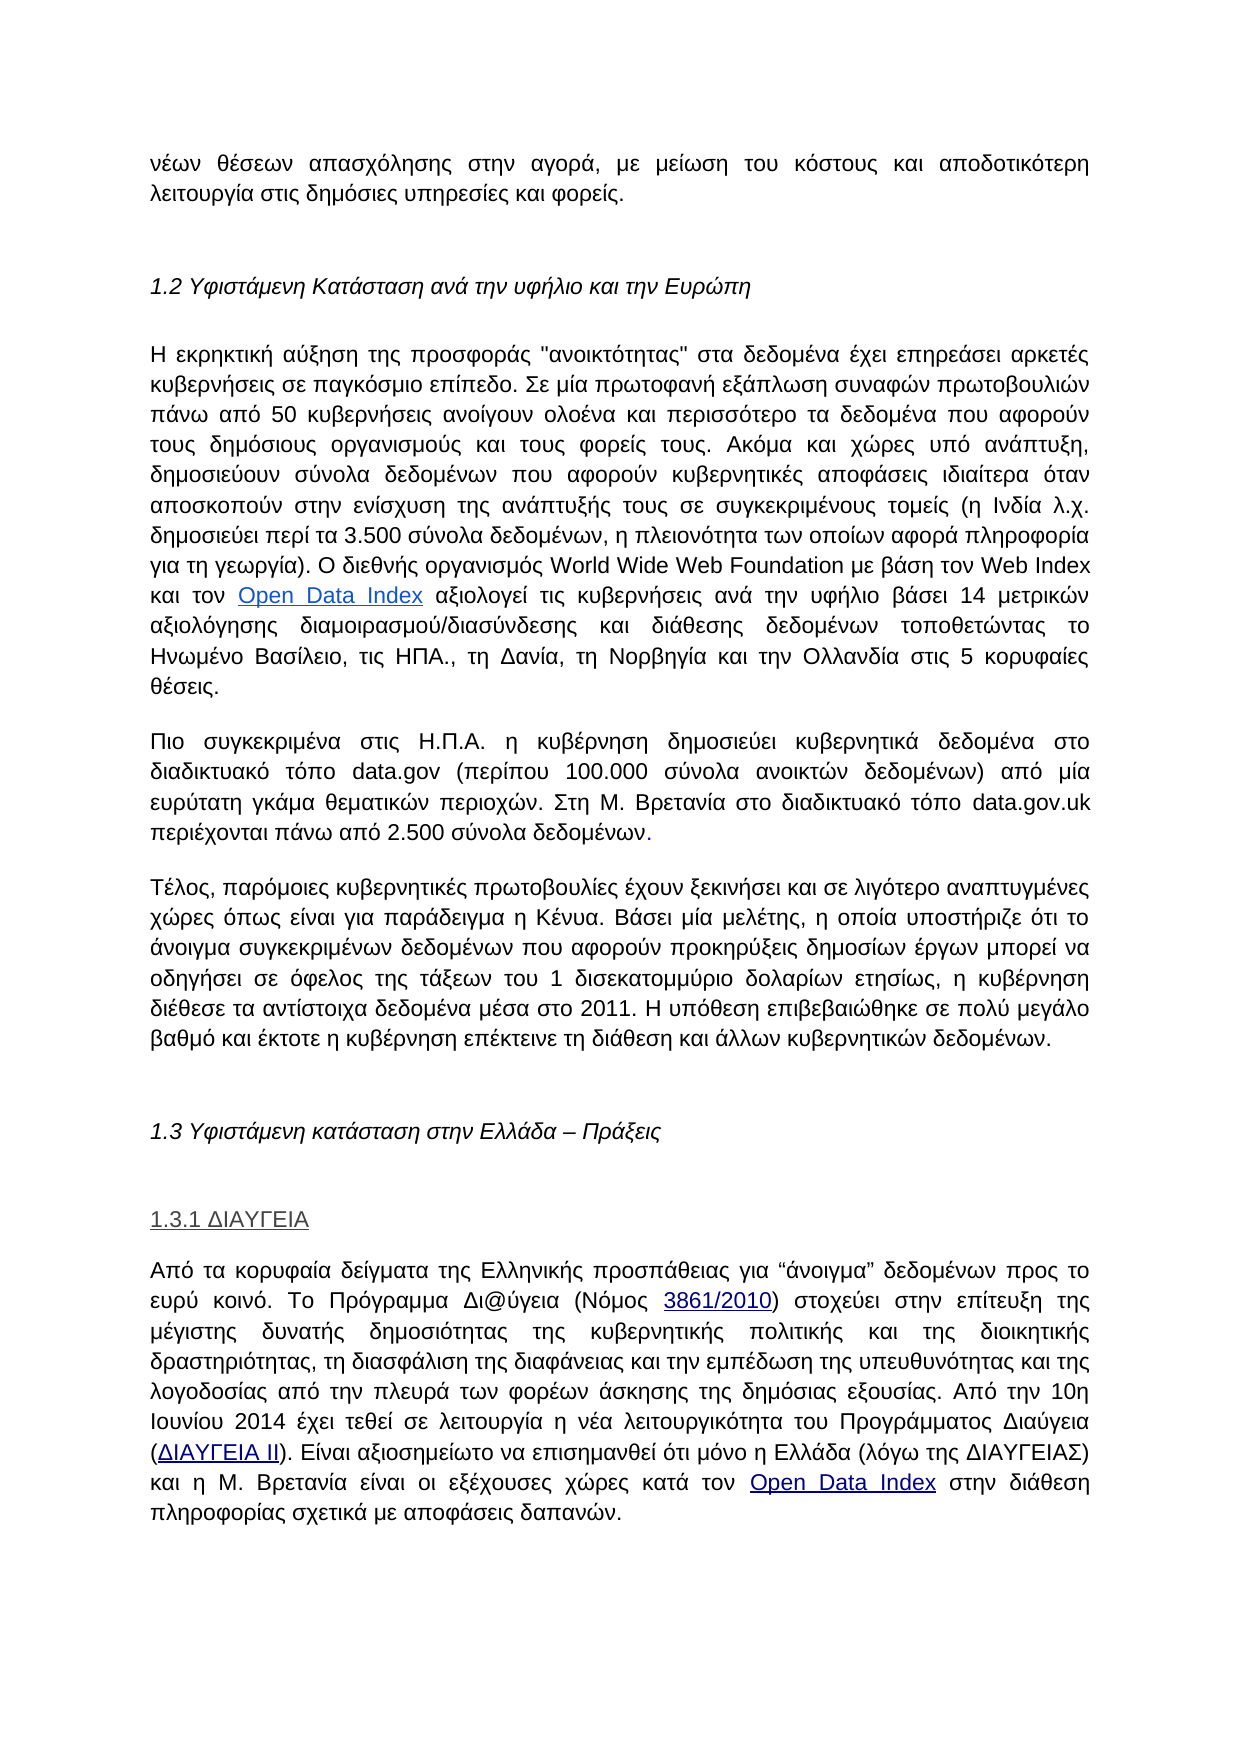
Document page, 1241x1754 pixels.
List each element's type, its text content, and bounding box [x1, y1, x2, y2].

text Τέλος, παρόμοιες κυβερνητικές πρωτοβουλίες έχουν ξεκινήσει και σε λιγότερο αναπτυγμένες χώρες όπως είναι για παράδειγμα η Κένυα. Βάσει μία μελέτης, η οποία υποστήριζε ότι το άνοιγμα συγκεκριμένων δεδομένων που αφορούν προκηρύξεις δημοσίων έργων μπορεί να οδηγήσει σε όφελος της τάξεων του 1 δισεκατομμύριο δολαρίων ετησίως, η κυβέρνηση διέθεσε τα αντίστοιχα δεδομένα μέσα στο 2011. Η υπόθεση επιβεβαιώθηκε σε πολύ μεγάλο βαθμό και έκτοτε η κυβέρνηση επέκτεινε τη διάθεση και άλλων κυβερνητικών δεδομένων. [150, 874, 1091, 1051]
subtitle 1.3.1 ΔΙΑΥΓΕΙΑ [150, 1206, 1091, 1233]
text Πιο συγκεκριμένα στις Η.Π.Α. η κυβέρνηση δημοσιεύει κυβερνητικά δεδομένα στο διαδικτυακό τόπο data.gov (περίπου 100.000 σύνολα ανοικτών δεδομένων) από μία ευρύτατη γκάμα θεματικών περιοχών. Στη Μ. Βρετανία στο διαδικτυακό τόπο data.gov.uk περιέχονται πάνω από 2.500 σύνολα δεδομένων. [150, 728, 1091, 845]
text νέων θέσεων απασχόλησης στην αγορά, με μείωση του κόστους και αποδοτικότερη λειτουργία στις δημόσιες υπηρεσίες και φορείς. [150, 150, 1091, 207]
text Από τα κορυφαία δείγματα της Ελληνικής προσπάθειας για “άνοιγμα” δεδομένων προς το ευρύ κοινό. Το Πρόγραμμα Δι@ύγεια (Νόμος 3861/2010) στοχεύει στην επίτευξη της μέγιστης δυνατής δημοσιότητας της κυβερνητικής πολιτικής και της διοικητικής δραστηριότητας, τη διασφάλιση της διαφάνειας και την εμπέδωση της υπευθυνότητας και της λογοδοσίας από την πλευρά των φορέων άσκησης της δημόσιας εξουσίας. Από την 10η Ιουνίου 2014 έχει τεθεί σε λειτουργία η νέα λειτουργικότητα του Προγράμματος Διαύγεια (ΔΙΑΥΓΕΙΑ ΙΙ). Είναι αξιοσημείωτο να επισημανθεί ότι μόνο η Ελλάδα (λόγω της ΔΙΑΥΓΕΙΑΣ) και η Μ. Βρετανία είναι οι εξέχουσες χώρες κατά τον Open Data Index στην διάθεση πληροφορίας σχετικά με αποφάσεις δαπανών. [150, 1257, 1091, 1525]
subtitle 1.2 Υφιστάμενη Κατάσταση ανά την υφήλιο και την Ευρώπη [150, 273, 1091, 299]
subtitle 1.3 Υφιστάμενη κατάσταση στην Ελλάδα – Πράξεις [150, 1118, 1091, 1144]
text Η εκρηκτική αύξηση της προσφοράς "ανοικτότητας" στα δεδομένα έχει επηρεάσει αρκετές κυβερνήσεις σε παγκόσμιο επίπεδο. Σε μία πρωτοφανή εξάπλωση συναφών πρωτοβουλιών πάνω από 50 κυβερνήσεις ανοίγουν ολοένα και περισσότερο τα δεδομένα που αφορούν τους δημόσιους οργανισμούς και τους φορείς τους. Ακόμα και χώρες υπό ανάπτυξη, δημοσιεύουν σύνολα δεδομένων που αφορούν κυβερνητικές αποφάσεις ιδιαίτερα όταν αποσκοπούν στην ενίσχυση της ανάπτυξής τους σε συγκεκριμένους τομείς (η Ινδία λ.χ. δημοσιεύει περί τα 3.500 σύνολα δεδομένων, η πλειονότητα των οποίων αφορά πληροφορία για τη γεωργία). Ο διεθνής οργανισμός World Wide Web Foundation με βάση τον Web Index και τον Open Data Index αξιολογεί τις κυβερνήσεις ανά την υφήλιο βάσει 14 μετρικών αξιολόγησης διαμοιρασμού/διασύνδεσης και διάθεσης δεδομένων τοποθετώντας το Ηνωμένο Βασίλειο, τις ΗΠΑ., τη Δανία, τη Νορβηγία και την Ολλανδία στις 5 κορυφαίες θέσεις. [150, 341, 1091, 699]
